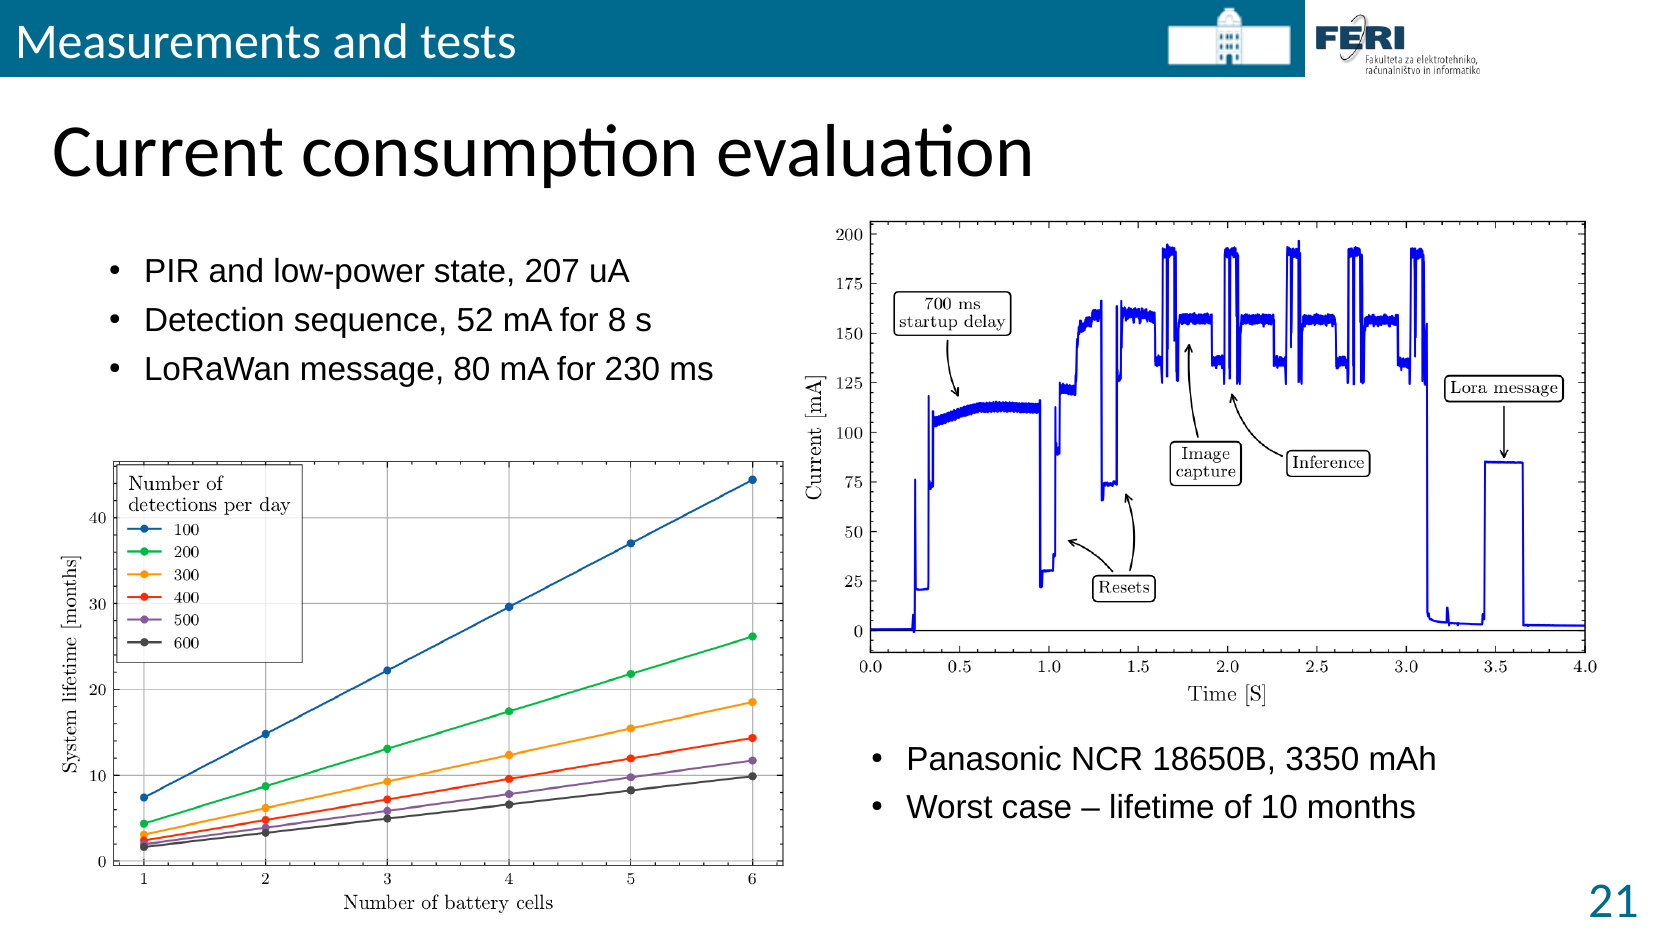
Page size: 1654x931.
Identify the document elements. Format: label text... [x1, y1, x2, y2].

text_box Panasonic NCR 18650B, 3350 mAh Worst case – lifetime of 10 months [856, 732, 1565, 916]
picture [52, 442, 791, 916]
picture [1168, 7, 1290, 60]
picture [1316, 13, 1480, 60]
picture [797, 206, 1600, 709]
footer Measurements and tests [0, 0, 1117, 77]
slide_number [1506, 865, 1654, 931]
text_box PIR and low-power state, 207 uA Detection sequence, 52 mA for 8 s LoRaWan message, 80 mA for 230 ms [93, 245, 803, 473]
title Current consumption evaluation [37, 60, 1625, 233]
